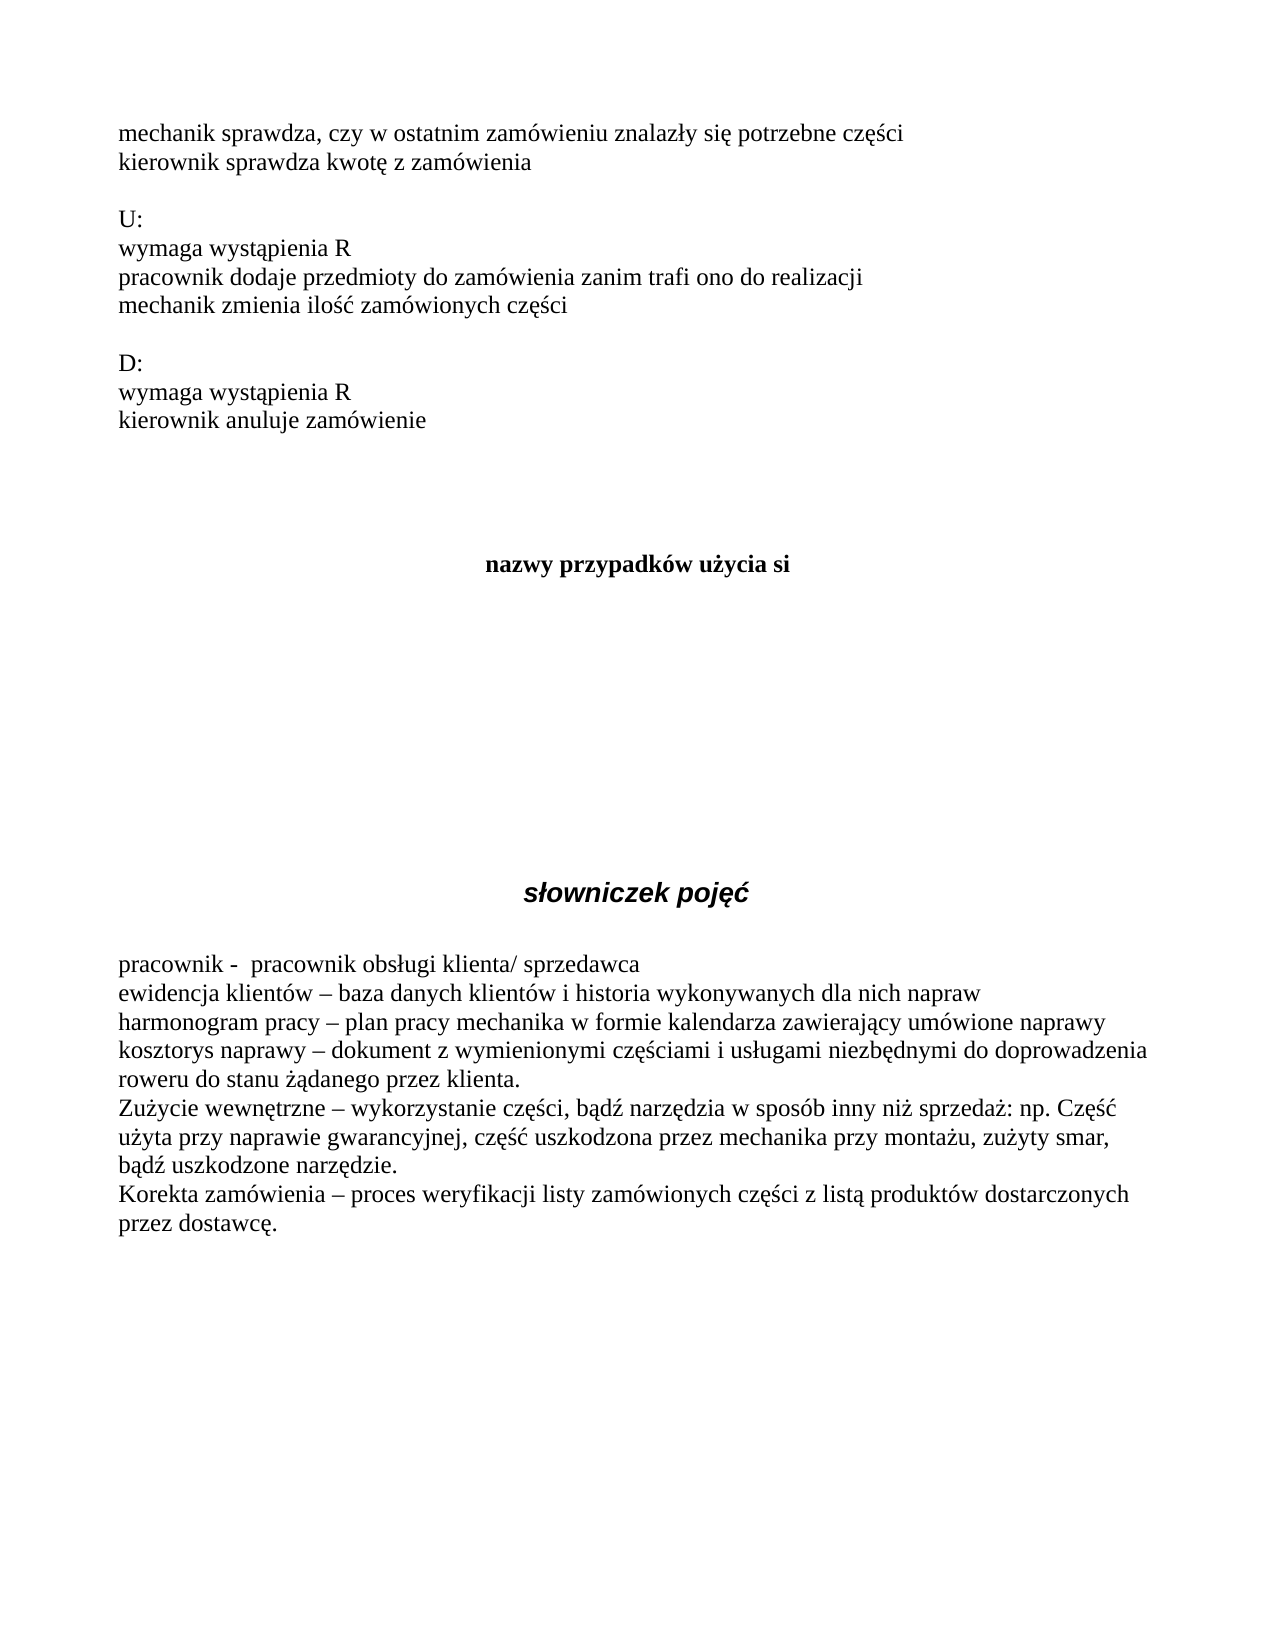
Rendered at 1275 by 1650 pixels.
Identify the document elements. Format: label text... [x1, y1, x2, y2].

text mechanik sprawdza, czy w ostatnim zamówieniu znalazły się potrzebne części [118, 118, 1157, 147]
text nazwy przypadków użycia si [118, 549, 1157, 578]
text wymaga wystąpienia R [118, 233, 1157, 262]
text pracownik dodaje przedmioty do zamówienia zanim trafi ono do realizacji [118, 262, 1157, 291]
text kierownik sprawdza kwotę z zamówienia [118, 147, 1157, 176]
text wymaga wystąpienia R [118, 377, 1157, 406]
text harmonogram pracy – plan pracy mechanika w formie kalendarza zawierający umówione naprawy [118, 1007, 1157, 1036]
text ewidencja klientów – baza danych klientów i historia wykonywanych dla nich napraw [118, 978, 1157, 1007]
text mechanik zmienia ilość zamówionych części [118, 291, 1157, 319]
text Korekta zamówienia – proces weryfikacji listy zamówionych części z listą produktów dostarczonych przez dostawcę. [118, 1179, 1157, 1237]
subtitle słowniczek pojęć [118, 876, 1157, 908]
text D: [118, 348, 1157, 377]
text U: [118, 204, 1157, 233]
text kierownik anuluje zamówienie [118, 406, 1157, 434]
text kosztorys naprawy – dokument z wymienionymi częściami i usługami niezbędnymi do doprowadzenia roweru do stanu żądanego przez klienta. [118, 1036, 1157, 1093]
text pracownik - pracownik obsługi klienta/ sprzedawca [118, 949, 1157, 978]
text Zużycie wewnętrzne – wykorzystanie części, bądź narzędzia w sposób inny niż sprzedaż: np. Część użyta przy naprawie gwarancyjnej, część uszkodzona przez mechanika przy montażu, zużyty smar, bądź uszkodzone narzędzie. [118, 1093, 1157, 1179]
